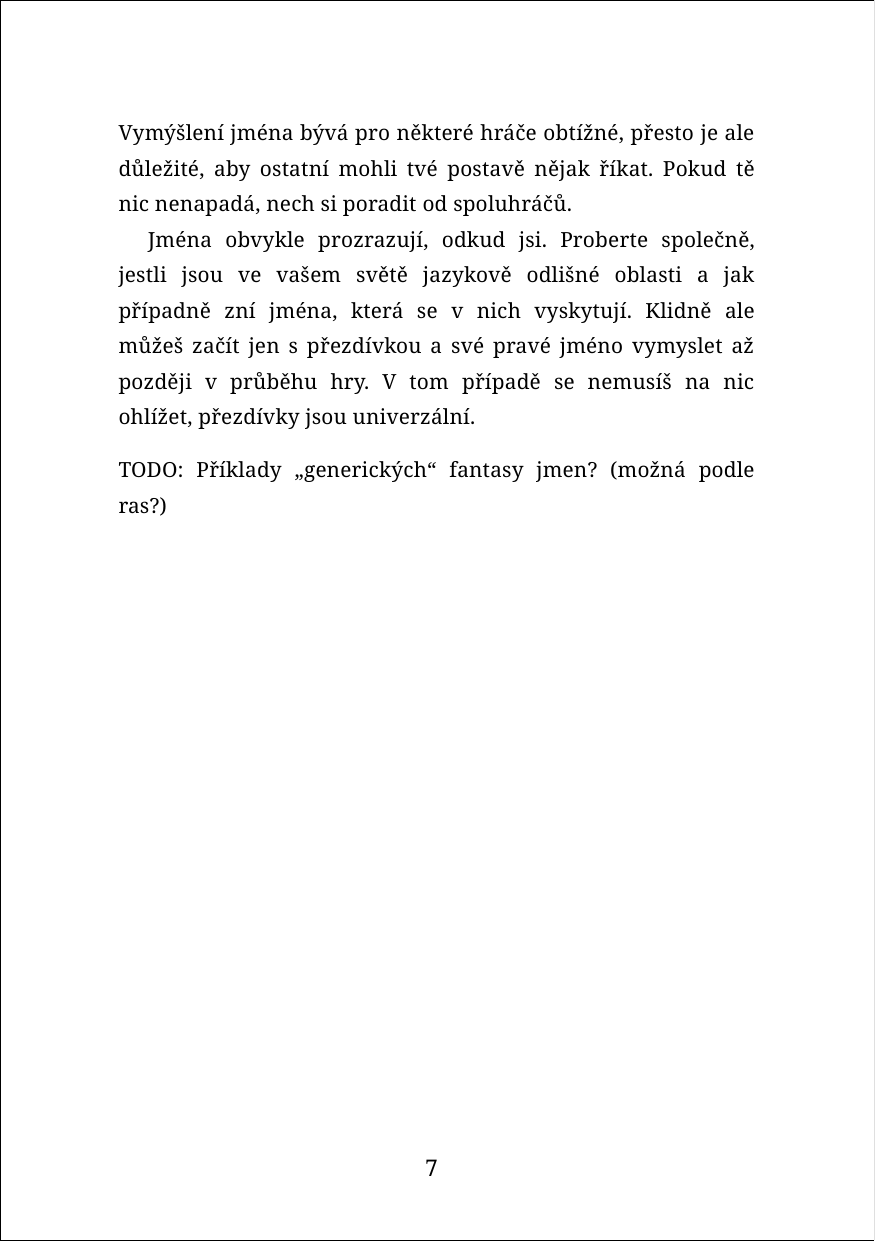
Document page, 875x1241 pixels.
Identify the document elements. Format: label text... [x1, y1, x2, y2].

text Vymýšlení jména bývá pro některé hráče obtížné, přesto je ale důležité, aby ostatní mohli tvé postavě nějak říkat. Pokud tě nic nenapadá, nech si poradit od spoluhráčů. Jména obvykle prozrazují, odkud jsi. Proberte společně, jestli jsou ve vašem světě jazykově odlišné oblasti a jak případně zní jména, která se v nich vyskytují. Klidně ale můžeš začít jen s přezdívkou a své pravé jméno vymyslet až později v průběhu hry. V tom případě se nemusíš na nic ohlížet, přezdívky jsou univerzální. [118, 118, 756, 431]
text TODO: Příklady „generických“ fantasy jmen? (možná podle ras?) [118, 456, 756, 519]
